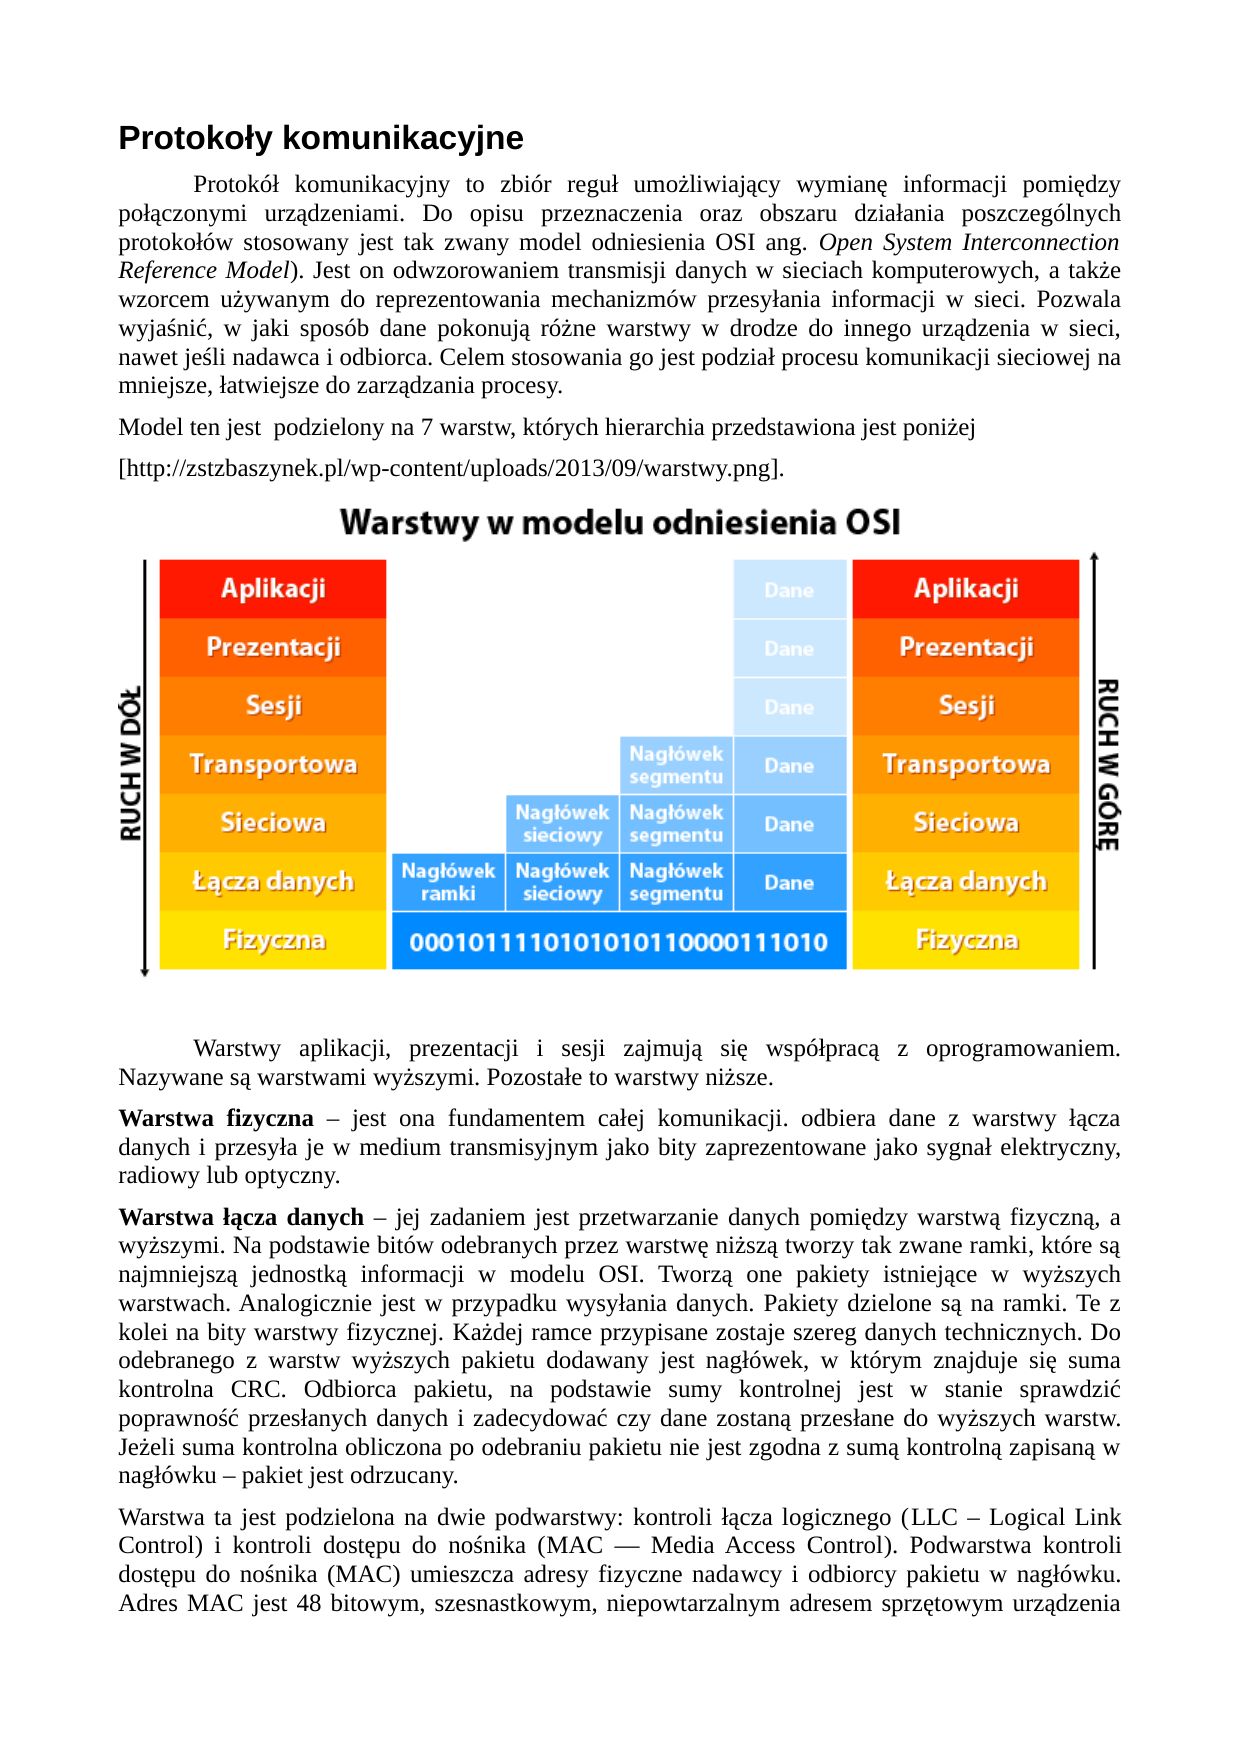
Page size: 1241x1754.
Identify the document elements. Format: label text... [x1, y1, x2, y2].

text Warstwa fizyczna – jest ona fundamentem całej komunikacji. odbiera dane z warstwy łącza danych i przesyła je w medium transmisyjnym jako bity zaprezentowane jako sygnał elektryczny, radiowy lub optyczny. [118, 1103, 1122, 1189]
text Model ten jest podzielony na 7 warstw, których hierarchia przedstawiona jest poniżej [118, 412, 1122, 441]
text Warstwa ta jest podzielona na dwie podwarstwy: kontroli łącza logicznego (LLC – Logical Link Control) i kontroli dostępu do nośnika (MAC — Media Access Control). Podwarstwa kontroli dostępu do nośnika (MAC) umieszcza adresy fizyczne nadawcy i odbiorcy pakietu w nagłówku. Adres MAC jest 48 bitowym, szesnastkowym, niepowtarzalnym adresem sprzętowym urządzenia [118, 1502, 1122, 1617]
text Warstwa łącza danych – jej zadaniem jest przetwarzanie danych pomiędzy warstwą fizyczną, a wyższymi. Na podstawie bitów odebranych przez warstwę niższą tworzy tak zwane ramki, które są najmniejszą jednostką informacji w modelu OSI. Tworzą one pakiety istniejące w wyższych warstwach. Analogicznie jest w przypadku wysyłania danych. Pakiety dzielone są na ramki. Te z kolei na bity warstwy fizycznej. Każdej ramce przypisane zostaje szereg danych technicznych. Do odebranego z warstw wyższych pakietu dodawany jest nagłówek, w którym znajduje się suma kontrolna CRC. Odbiorca pakietu, na podstawie sumy kontrolnej jest w stanie sprawdzić poprawność przesłanych danych i zadecydować czy dane zostaną przesłane do wyższych warstw. Jeżeli suma kontrolna obliczona po odebraniu pakietu nie jest zgodna z sumą kontrolną zapisaną w nagłówku – pakiet jest odrzucany. [118, 1202, 1122, 1489]
picture [118, 494, 1123, 992]
text Warstwy aplikacji, prezentacji i sesji zajmują się współpracą z oprogramowaniem. Nazywane są warstwami wyższymi. Pozostałe to warstwy niższe. [118, 1033, 1122, 1090]
subtitle Protokoły komunikacyjne [118, 118, 1122, 157]
text [http://zstzbaszynek.pl/wp-content/uploads/2013/09/warstwy.png]. [118, 453, 1122, 482]
text Protokół komunikacyjny to zbiór reguł umożliwiający wymianę informacji pomiędzy połączonymi urządzeniami. Do opisu przeznaczenia oraz obszaru działania poszczególnych protokołów stosowany jest tak zwany model odniesienia OSI ang. Open System Interconnection Reference Model). Jest on odwzorowaniem transmisji danych w sieciach komputerowych, a także wzorcem używanym do reprezentowania mechanizmów przesyłania informacji w sieci. Pozwala wyjaśnić, w jaki sposób dane pokonują różne warstwy w drodze do innego urządzenia w sieci, nawet jeśli nadawca i odbiorca. Celem stosowania go jest podział procesu komunikacji sieciowej na mniejsze, łatwiejsze do zarządzania procesy. [118, 169, 1122, 399]
